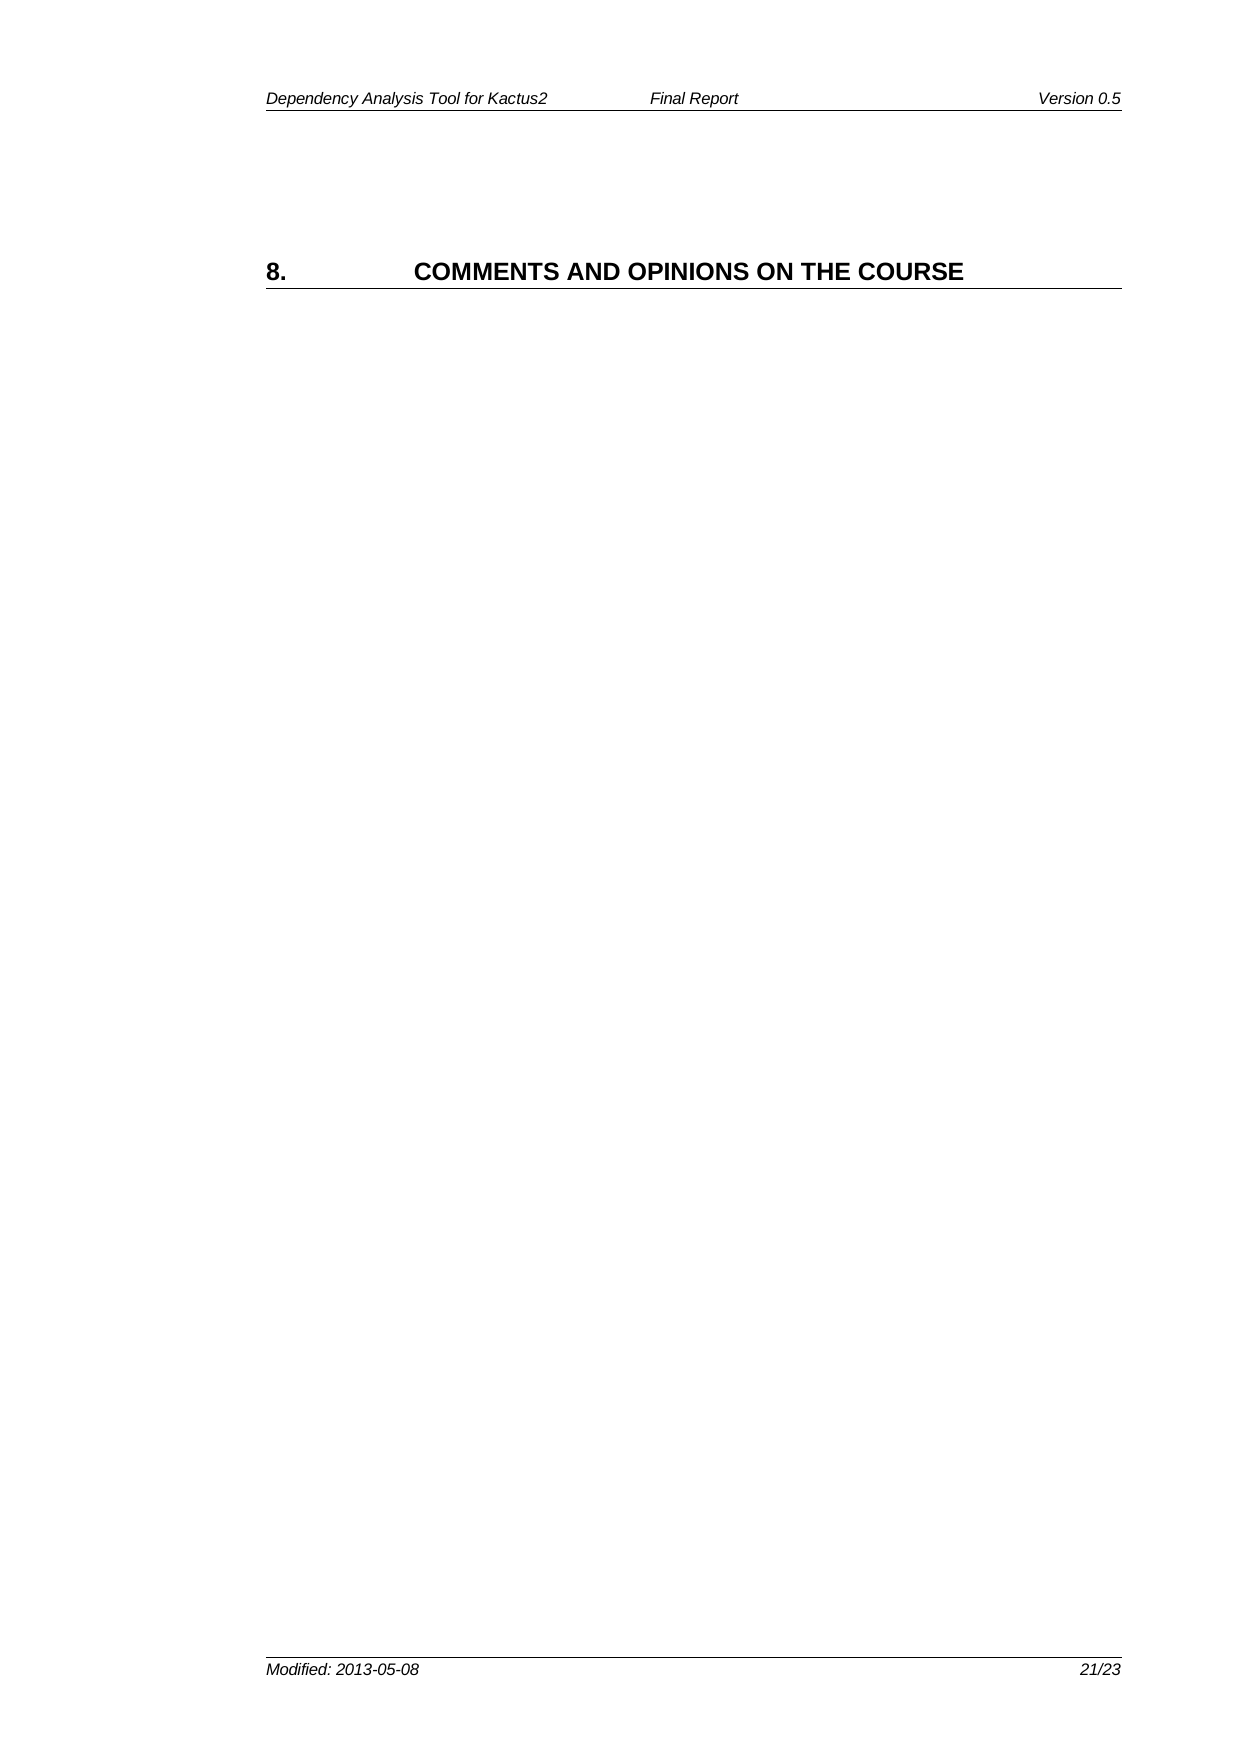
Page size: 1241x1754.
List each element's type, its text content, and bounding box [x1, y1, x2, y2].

subtitle Comments and Opinions on the Course [266, 257, 1122, 288]
